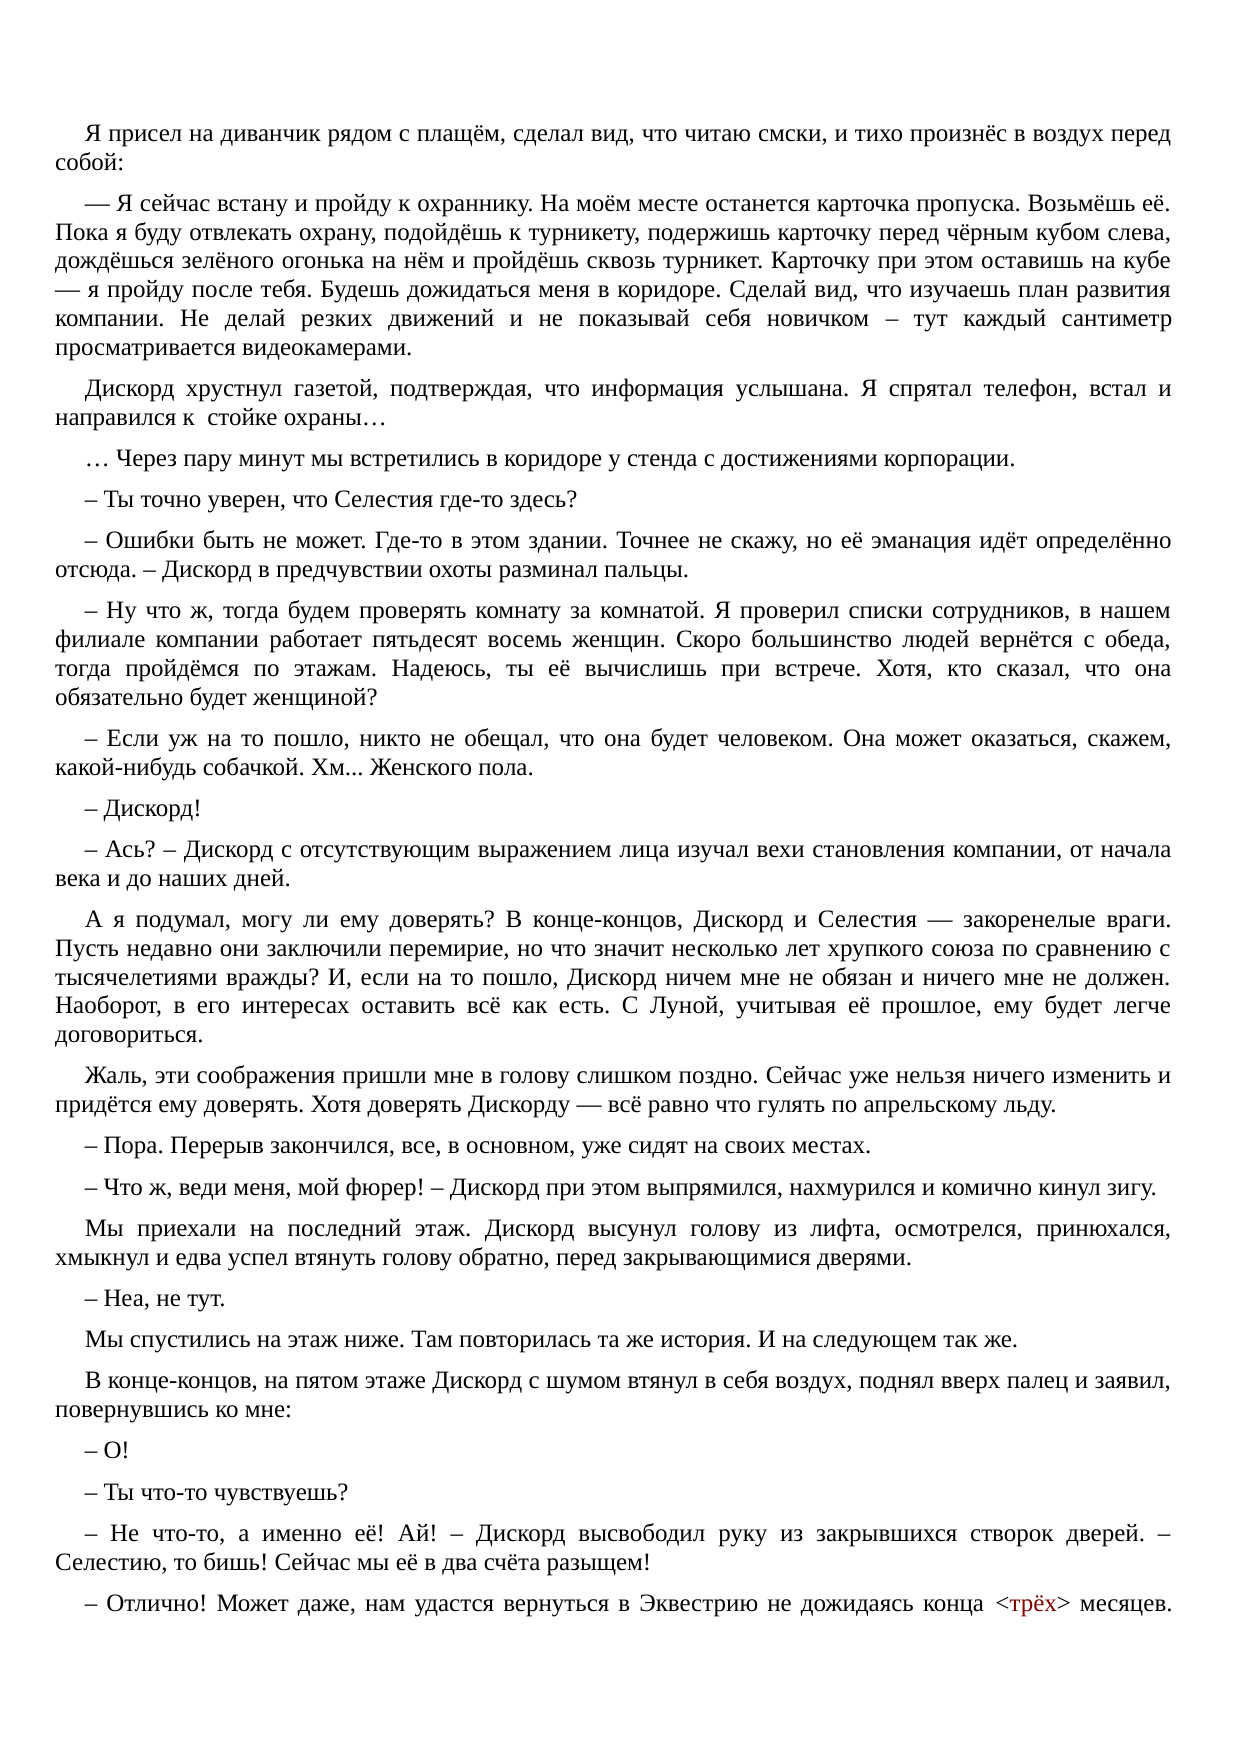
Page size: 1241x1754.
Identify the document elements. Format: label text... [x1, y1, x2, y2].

text Жаль, эти соображения пришли мне в голову слишком поздно. Сейчас уже нельзя ничего изменить и придётся ему доверять. Хотя доверять Дискорду — всё равно что гулять по апрельскому льду. [55, 1061, 1172, 1118]
text Дискорд хрустнул газетой, подтверждая, что информация услышана. Я спрятал телефон, встал и направился к стойке охраны… [55, 373, 1172, 431]
text – О! [55, 1436, 1172, 1464]
text – Если уж на то пошло, никто не обещал, что она будет человеком. Она может оказаться, скажем, какой-нибудь собачкой. Хм... Женского пола. [55, 723, 1172, 781]
text – Что ж, веди меня, мой фюрер! – Дискорд при этом выпрямился, нахмурился и комично кинул зигу. [55, 1172, 1172, 1201]
text … Через пару минут мы встретились в коридоре у стенда с достижениями корпорации. [55, 443, 1172, 472]
text – Ну что ж, тогда будем проверять комнату за комнатой. Я проверил списки сотрудников, в нашем филиале компании работает пятьдесят восемь женщин. Скоро большинство людей вернётся с обеда, тогда пройдёмся по этажам. Надеюсь, ты её вычислишь при встрече. Хотя, кто сказал, что она обязательно будет женщиной? [55, 596, 1172, 711]
text Мы спустились на этаж ниже. Там повторилась та же история. И на следующем так же. [55, 1324, 1172, 1353]
text А я подумал, могу ли ему доверять? В конце-концов, Дискорд и Селестия — закоренелые враги. Пусть недавно они заключили перемирие, но что значит несколько лет хрупкого союза по сравнению с тысячелетиями вражды? И, если на то пошло, Дискорд ничем мне не обязан и ничего мне не должен. Наоборот, в его интересах оставить всё как есть. С Луной, учитывая её прошлое, ему будет легче договориться. [55, 904, 1172, 1048]
text – Неа, не тут. [55, 1283, 1172, 1312]
text – Не что-то, а именно её! Ай! – Дискорд высвободил руку из закрывшихся створок дверей. – Селестию, то бишь! Сейчас мы её в два счёта разыщем! [55, 1518, 1172, 1576]
text В конце-концов, на пятом этаже Дискорд с шумом втянул в себя воздух, поднял вверх палец и заявил, повернувшись ко мне: [55, 1366, 1172, 1423]
text Мы приехали на последний этаж. Дискорд высунул голову из лифта, осмотрелся, принюхался, хмыкнул и едва успел втянуть голову обратно, перед закрывающимися дверями. [55, 1213, 1172, 1271]
text – Ты что-то чувствуешь? [55, 1477, 1172, 1506]
text — Я сейчас встану и пройду к охраннику. На моём месте останется карточка пропуска. Возьмёшь её. Пока я буду отвлекать охрану, подойдёшь к турникету, подержишь карточку перед чёрным кубом слева, дождёшься зелёного огонька на нём и пройдёшь сквозь турникет. Карточку при этом оставишь на кубе — я пройду после тебя. Будешь дожидаться меня в коридоре. Сделай вид, что изучаешь план развития компании. Не делай резких движений и не показывай себя новичком – тут каждый сантиметр просматривается видеокамерами. [55, 188, 1172, 361]
text – Отлично! Может даже, нам удастся вернуться в Эквестрию не дожидаясь конца <трёх> месяцев. [55, 1588, 1172, 1617]
text – Пора. Перерыв закончился, все, в основном, уже сидят на своих местах. [55, 1131, 1172, 1159]
text – Ась? – Дискорд с отсутствующим выражением лица изучал вехи становления компании, от начала века и до наших дней. [55, 834, 1172, 892]
text – Ошибки быть не может. Где-то в этом здании. Точнее не скажу, но её эманация идёт определённо отсюда. – Дискорд в предчувствии охоты разминал пальцы. [55, 526, 1172, 583]
text Я присел на диванчик рядом с плащём, сделал вид, что читаю смски, и тихо произнёс в воздух перед собой: [55, 118, 1172, 176]
text – Дискорд! [55, 793, 1172, 822]
text – Ты точно уверен, что Селестия где-то здесь? [55, 484, 1172, 513]
